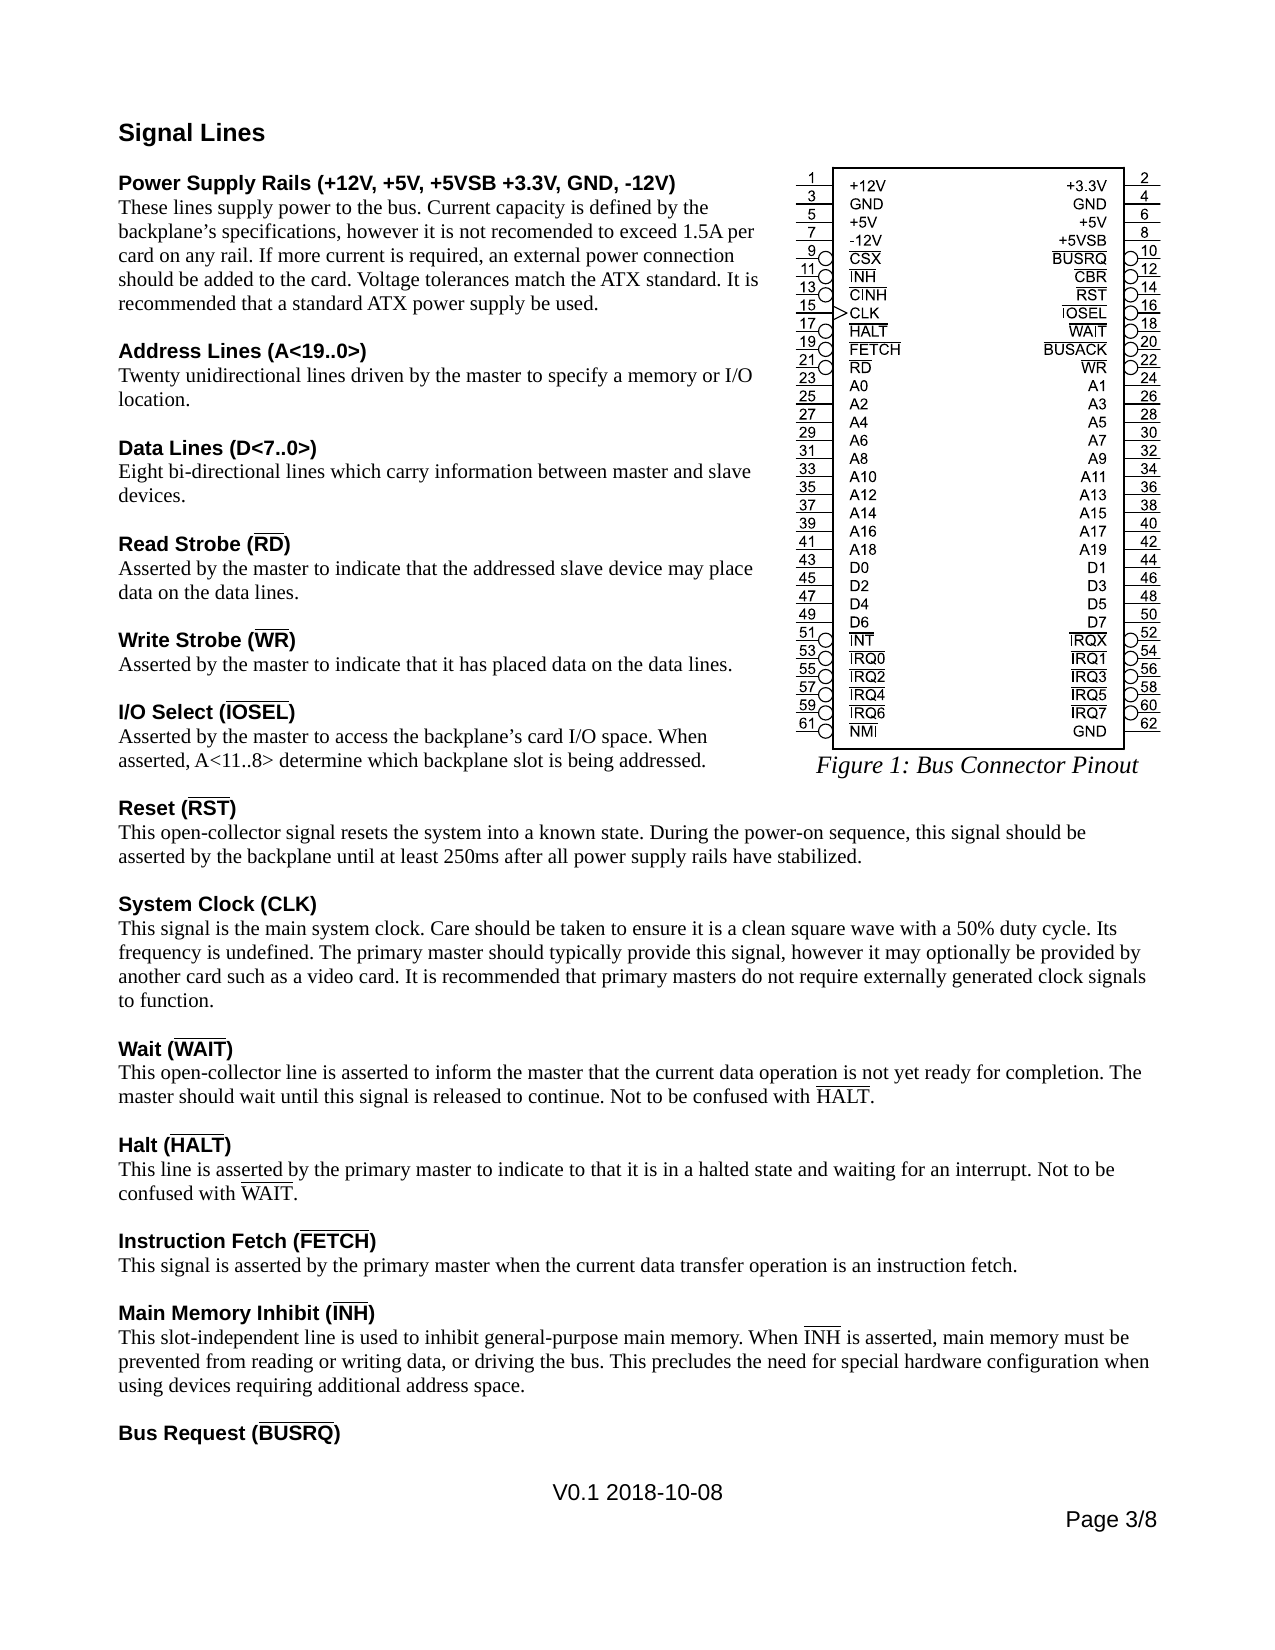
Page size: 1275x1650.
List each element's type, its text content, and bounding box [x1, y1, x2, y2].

text Write Strobe (WR) [118, 628, 796, 652]
text [1125, 677, 1161, 694]
text [834, 179, 1123, 748]
text [796, 532, 832, 549]
text [1125, 713, 1161, 731]
text [1125, 241, 1161, 258]
text [1125, 386, 1161, 403]
text [796, 241, 832, 258]
text These lines supply power to the bus. Current capacity is defined by the backplane’s specifications, however it is not recomended to exceed 1.5A per card on any rail. If more current is required, an external power connection should be added to the card. Voltage tolerances match the ATX standard. It is recommended that a standard ATX power supply be used. [118, 195, 796, 315]
text [1125, 586, 1161, 603]
text [796, 677, 832, 694]
text [796, 368, 832, 385]
text [1125, 477, 1161, 494]
text [796, 314, 832, 331]
text This open-collector line is asserted to inform the master that the current data operation is not yet ready for completion. The master should wait until this signal is released to continue. Not to be confused with HALT. [118, 1060, 1157, 1108]
text Read Strobe (RD) [118, 532, 796, 556]
text [796, 513, 832, 531]
text Power Supply Rails (+12V, +5V, +5VSB +3.3V, GND, -12V) [118, 171, 796, 195]
text [796, 586, 832, 603]
text [796, 386, 832, 403]
text [1125, 623, 1161, 640]
text [1125, 659, 1161, 676]
text [796, 641, 832, 658]
text [1125, 368, 1161, 385]
text [796, 459, 832, 476]
text [1125, 495, 1161, 512]
text This signal is the main system clock. Care should be taken to ensure it is a clean square wave with a 50% duty cycle. Its frequency is undefined. The primary master should typically provide this signal, however it may optionally be provided by another card such as a video card. It is recommended that primary masters do not require externally generated clock signals to function. [118, 916, 1157, 1012]
text [796, 604, 832, 622]
text This signal is asserted by the primary master when the current data transfer operation is an instruction fetch. [118, 1253, 1157, 1277]
text [1125, 277, 1161, 294]
text Wait (WAIT) [118, 1036, 1157, 1060]
text Asserted by the master to indicate that the addressed slave device may place data on the data lines. [118, 556, 796, 604]
text [796, 495, 832, 512]
text [796, 186, 832, 203]
text [796, 350, 832, 367]
text [796, 277, 832, 294]
text [1125, 423, 1161, 440]
text System Clock (CLK) [118, 892, 1157, 916]
text Address Lines (A<19..0>) [118, 339, 796, 363]
text [796, 659, 832, 676]
text Twenty unidirectional lines driven by the master to specify a memory or I/O location. [118, 363, 796, 411]
text [1125, 695, 1161, 712]
text [796, 477, 832, 494]
text Main Memory Inhibit (INH) [118, 1301, 1157, 1325]
text [796, 550, 832, 567]
text [796, 568, 832, 585]
text [1125, 205, 1161, 222]
text Instruction Fetch (FETCH) [118, 1229, 1157, 1253]
text [1125, 350, 1161, 367]
text Asserted by the master to access the backplane’s card I/O space. When asserted, A<11..8> determine which backplane slot is being addressed. [118, 724, 796, 772]
text [1125, 604, 1161, 622]
text [1125, 459, 1161, 476]
text [796, 713, 832, 731]
text [796, 332, 832, 349]
text [1125, 405, 1161, 422]
text [796, 423, 832, 440]
text [796, 205, 832, 222]
text I/O Select (IOSEL) [118, 700, 796, 724]
text [1125, 223, 1161, 240]
text [796, 223, 832, 240]
text [1125, 295, 1161, 312]
text [1125, 550, 1161, 567]
text [1125, 532, 1161, 549]
text [796, 695, 832, 712]
text [1125, 259, 1161, 276]
text [1125, 641, 1161, 658]
text [1125, 186, 1161, 203]
text This open-collector signal resets the system into a known state. During the power-on sequence, this signal should be asserted by the backplane until at least 250ms after all power supply rails have stabilized. [118, 820, 1157, 868]
text [796, 405, 832, 422]
text This line is asserted by the primary master to indicate to that it is in a halted state and waiting for an interrupt. Not to be confused with WAIT. [118, 1156, 1157, 1204]
text Halt (HALT) [118, 1132, 1157, 1156]
text Signal Lines [118, 118, 1157, 147]
text [796, 623, 832, 640]
text Reset (RST) [118, 796, 1157, 820]
text This slot-independent line is used to inhibit general-purpose main memory. When INH is asserted, main memory must be prevented from reading or writing data, or driving the bus. This precludes the need for special hardware configuration when using devices requiring additional address space. [118, 1325, 1157, 1397]
text [796, 295, 832, 312]
text [1125, 441, 1161, 458]
text Asserted by the master to indicate that it has placed data on the data lines. [118, 652, 796, 676]
text [796, 441, 832, 458]
text Data Lines (D<7..0>) [118, 435, 796, 459]
text [1125, 332, 1161, 349]
text [1125, 568, 1161, 585]
text [1125, 314, 1161, 331]
text [796, 259, 832, 276]
text Figure 1: Bus Connector Pinout [796, 732, 1161, 779]
text Bus Request (BUSRQ) [118, 1421, 1157, 1445]
text Eight bi-directional lines which carry information between master and slave devices. [118, 459, 796, 507]
text [1125, 513, 1161, 531]
